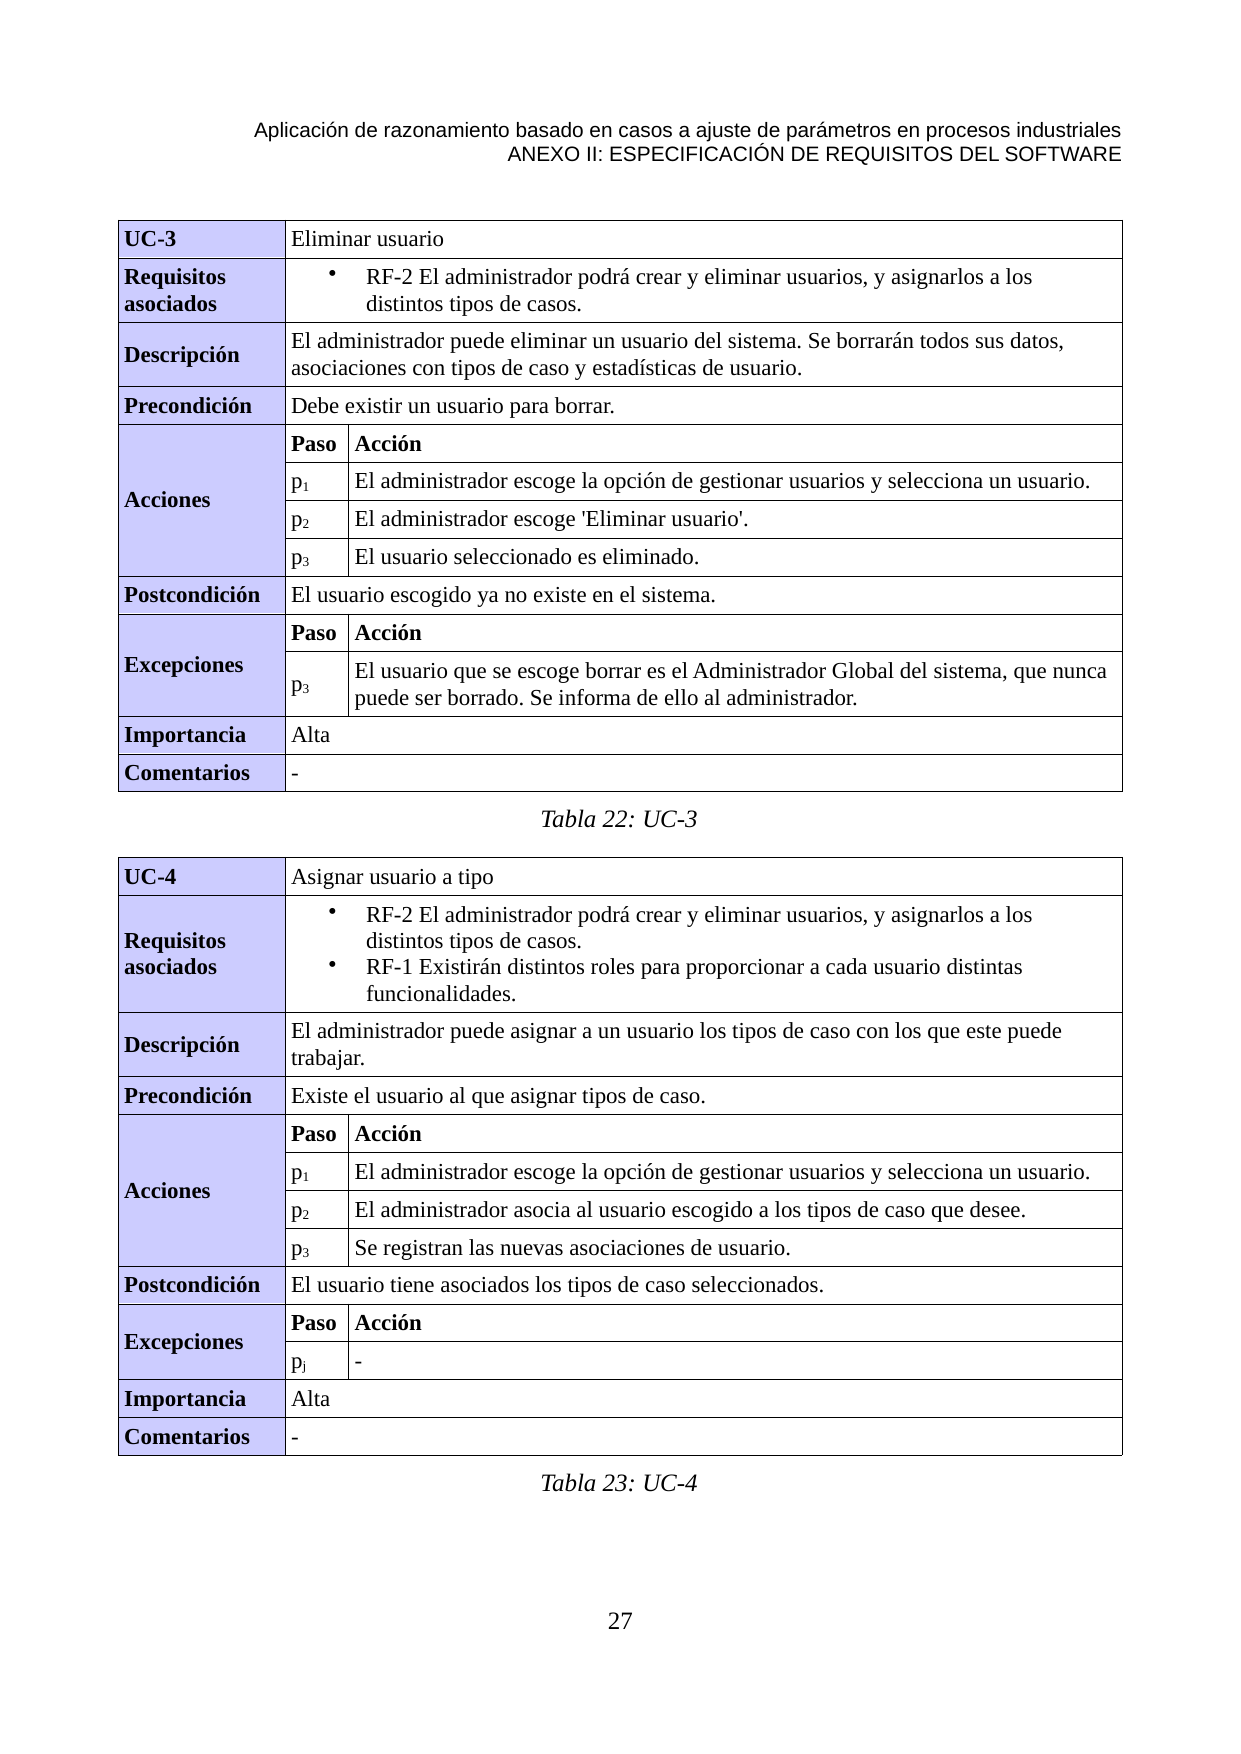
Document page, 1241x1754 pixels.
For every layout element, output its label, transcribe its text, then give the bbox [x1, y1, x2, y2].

table_cell pj [286, 1342, 348, 1379]
table_cell p3 [286, 652, 348, 716]
table_cell p2 [286, 1191, 348, 1228]
table_cell Debe existir un usuario para borrar. [286, 387, 1122, 424]
table_cell El administrador puede eliminar un usuario del sistema. Se borrarán todos sus datos, asociaciones con tipos de caso y estadísticas de usuario. [286, 323, 1122, 386]
table_cell Comentarios [119, 755, 285, 791]
table_cell - [349, 1342, 1122, 1379]
table_cell - [286, 1418, 1122, 1455]
table_cell - [286, 755, 1122, 791]
table_cell Paso [286, 425, 348, 462]
table_cell Excepciones [119, 615, 285, 716]
table_cell Descripción [119, 1013, 285, 1076]
table_cell Alta [286, 717, 1122, 753]
table_header Eliminar usuario [286, 221, 1122, 257]
table_cell p1 [286, 463, 348, 500]
table_cell Postcondición [119, 1267, 285, 1303]
table_cell El administrador escoge la opción de gestionar usuarios y selecciona un usuario. [349, 463, 1122, 500]
table_cell El usuario tiene asociados los tipos de caso seleccionados. [286, 1267, 1122, 1303]
table_cell Comentarios [119, 1418, 285, 1455]
table_cell Paso [286, 615, 348, 651]
table_cell Acción [349, 1115, 1122, 1152]
table_header Asignar usuario a tipo [286, 858, 1122, 895]
table_cell p1 [286, 1153, 348, 1190]
table_cell Acciones [119, 425, 285, 576]
table_cell RF-2 El administrador podrá crear y eliminar usuarios, y asignarlos a los distintos tipos de casos. RF-1 Existirán distintos roles para proporcionar a cada usuario distintas funcionalidades. [286, 896, 1122, 1012]
table_cell El administrador asocia al usuario escogido a los tipos de caso que desee. [349, 1191, 1122, 1228]
table_cell Paso [286, 1115, 348, 1152]
table_cell Acciones [119, 1115, 285, 1266]
table_cell Precondición [119, 387, 285, 424]
table_header UC-4 [119, 858, 285, 895]
table_cell El usuario que se escoge borrar es el Administrador Global del sistema, que nunca puede ser borrado. Se informa de ello al administrador. [349, 652, 1122, 716]
table_cell Descripción [119, 323, 285, 386]
table_cell Alta [286, 1380, 1122, 1417]
text Tabla 22: UC-3 [118, 804, 1122, 833]
table_cell Acción [349, 425, 1122, 462]
table_cell Importancia [119, 1380, 285, 1417]
table_cell El administrador escoge 'Eliminar usuario'. [349, 501, 1122, 538]
table_cell p3 [286, 539, 348, 576]
table_cell RF-2 El administrador podrá crear y eliminar usuarios, y asignarlos a los distintos tipos de casos. [286, 259, 1122, 322]
table_cell Excepciones [119, 1305, 285, 1379]
text Tabla 23: UC-4 [118, 1468, 1122, 1496]
table_cell Requisitos asociados [119, 896, 285, 1012]
table_cell Requisitos asociados [119, 259, 285, 322]
table_cell El administrador escoge la opción de gestionar usuarios y selecciona un usuario. [349, 1153, 1122, 1190]
table_cell El usuario seleccionado es eliminado. [349, 539, 1122, 576]
table_cell Postcondición [119, 577, 285, 613]
table_cell Paso [286, 1305, 348, 1341]
table_cell Acción [349, 615, 1122, 651]
table_cell El usuario escogido ya no existe en el sistema. [286, 577, 1122, 613]
table_cell Importancia [119, 717, 285, 753]
table_cell Existe el usuario al que asignar tipos de caso. [286, 1077, 1122, 1114]
table_cell Se registran las nuevas asociaciones de usuario. [349, 1229, 1122, 1266]
table_cell p2 [286, 501, 348, 538]
table_cell Acción [349, 1305, 1122, 1341]
table_header UC-3 [119, 221, 285, 257]
table_cell Precondición [119, 1077, 285, 1114]
table_cell El administrador puede asignar a un usuario los tipos de caso con los que este puede trabajar. [286, 1013, 1122, 1076]
table_cell p3 [286, 1229, 348, 1266]
